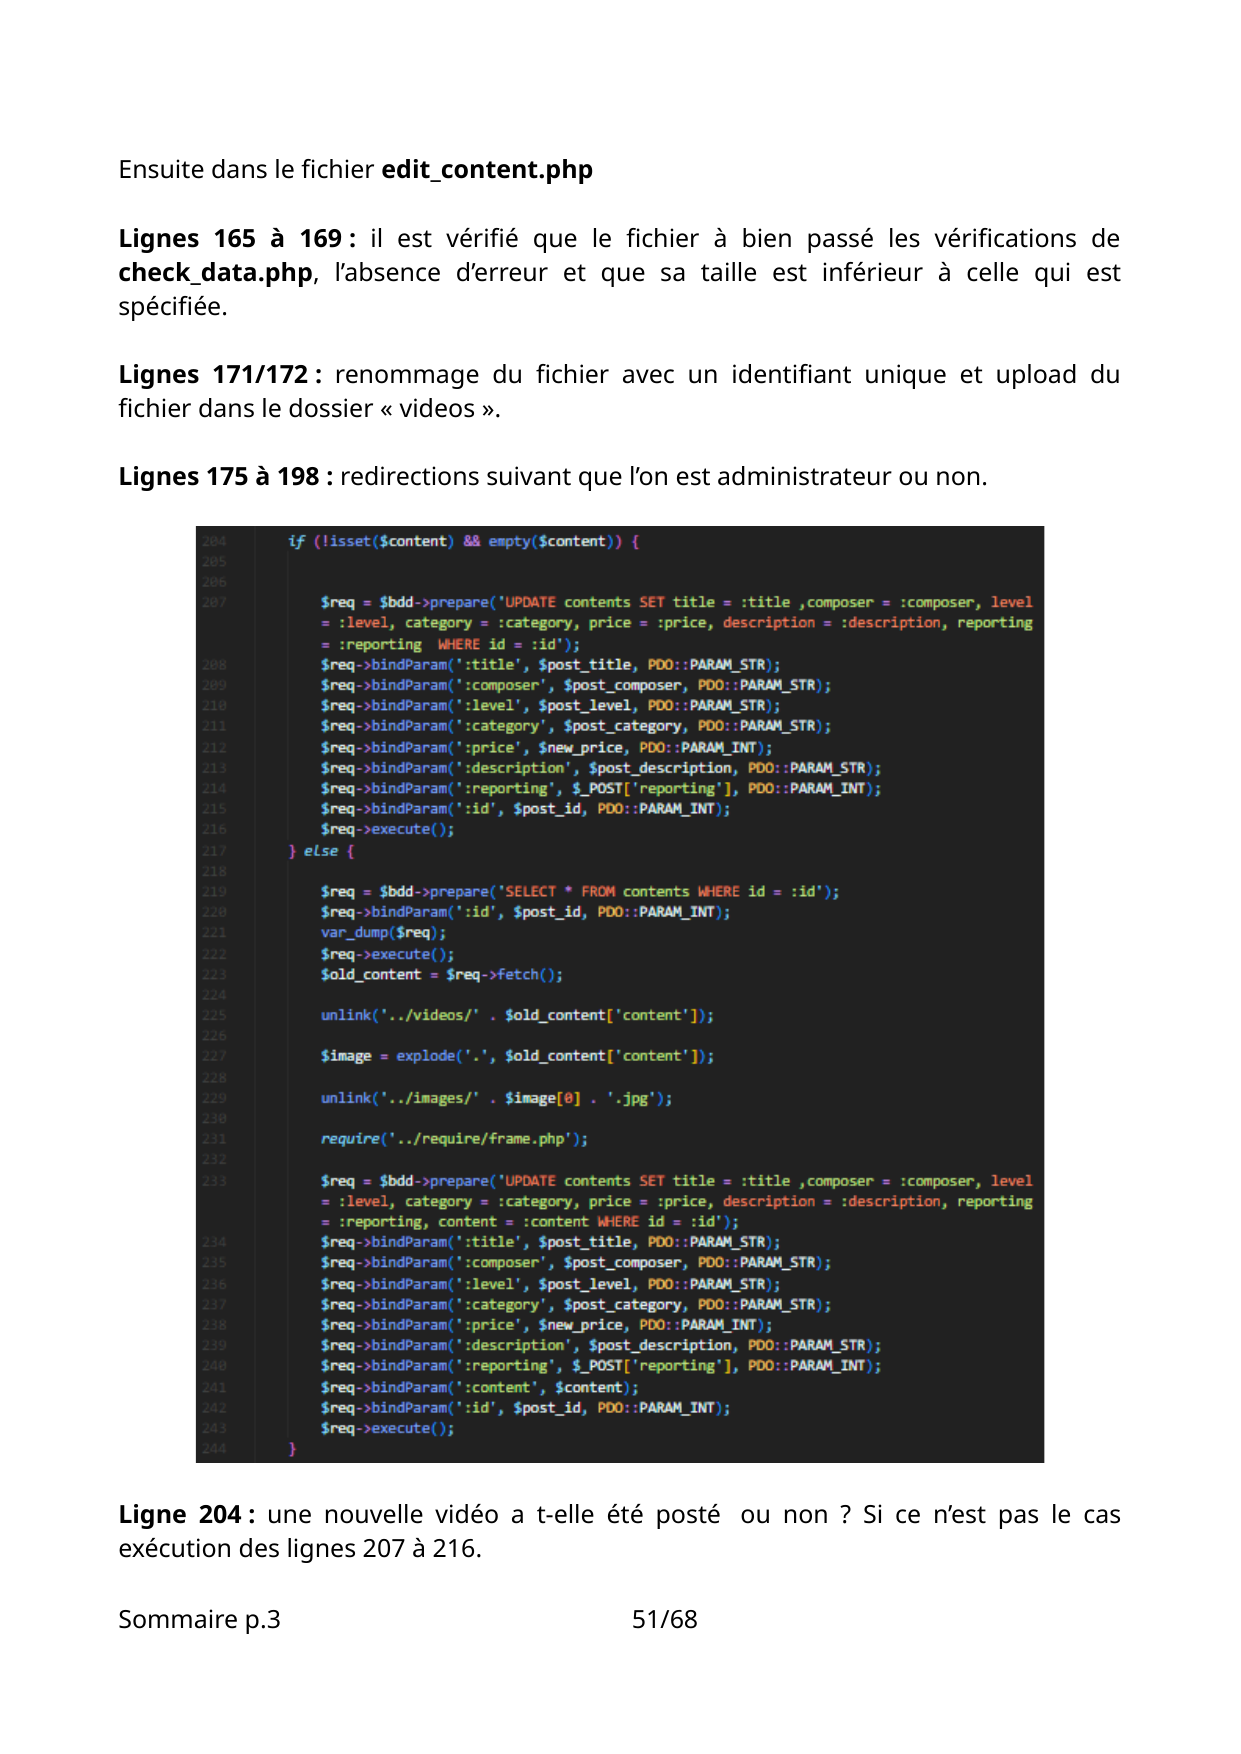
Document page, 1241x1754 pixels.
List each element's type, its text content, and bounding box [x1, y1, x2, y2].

text Lignes 165 à 169 : il est vérifié que le fichier à bien passé les vérifications de check_data.php, l’absence d’erreur et que sa taille est inférieur à celle qui est spécifiée. [118, 220, 1122, 322]
text Lignes 175 à 198 : redirections suivant que l’on est administrateur ou non. [118, 459, 1122, 493]
picture [195, 526, 1045, 1463]
text Ligne 204 : une nouvelle vidéo a t-elle été posté ou non ? Si ce n’est pas le cas exécution des lignes 207 à 216. [118, 1497, 1122, 1565]
text Ensuite dans le fichier edit_content.php [118, 152, 1122, 186]
text Lignes 171/172 : renommage du fichier avec un identifiant unique et upload du fichier dans le dossier « videos ». [118, 357, 1122, 425]
